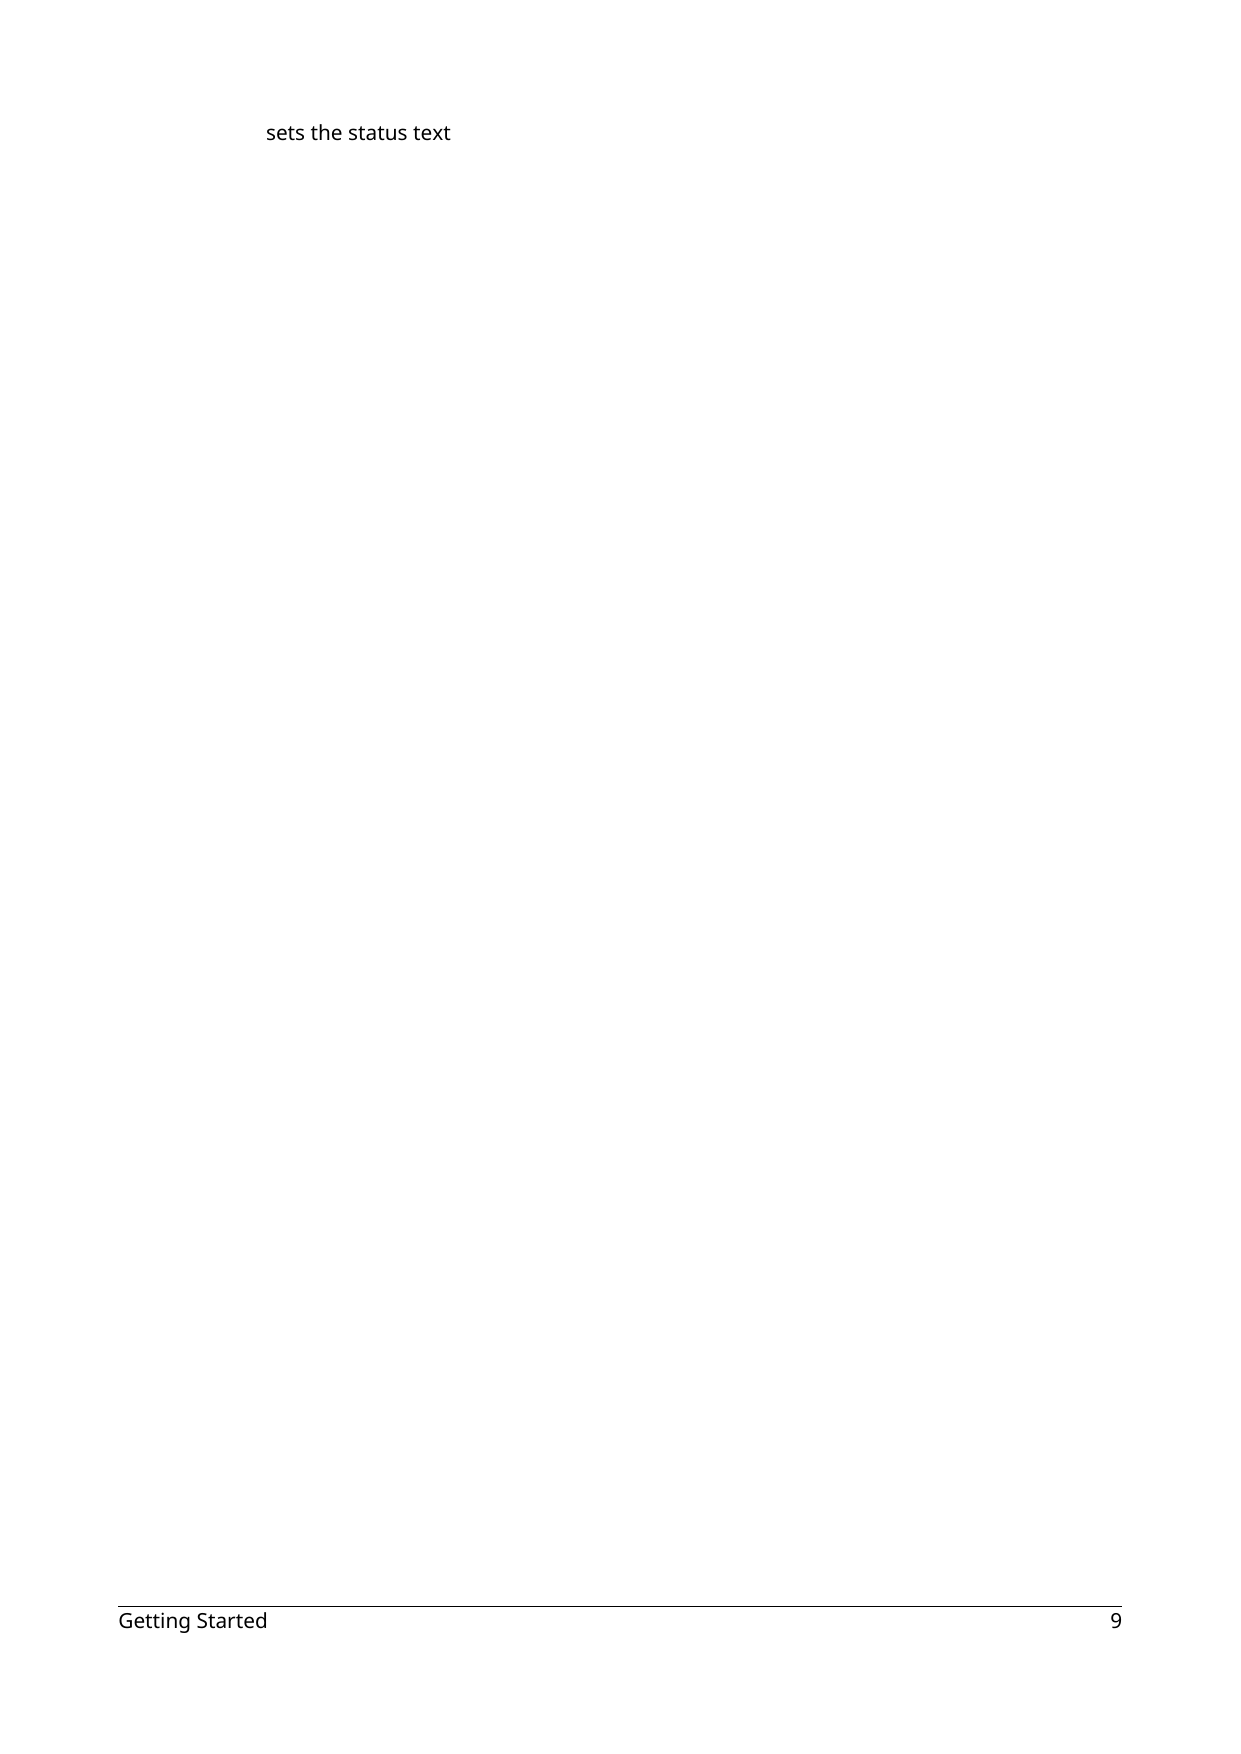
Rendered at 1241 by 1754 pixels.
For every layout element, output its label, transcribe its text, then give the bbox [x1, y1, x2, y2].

text sets the status text [266, 118, 1122, 147]
